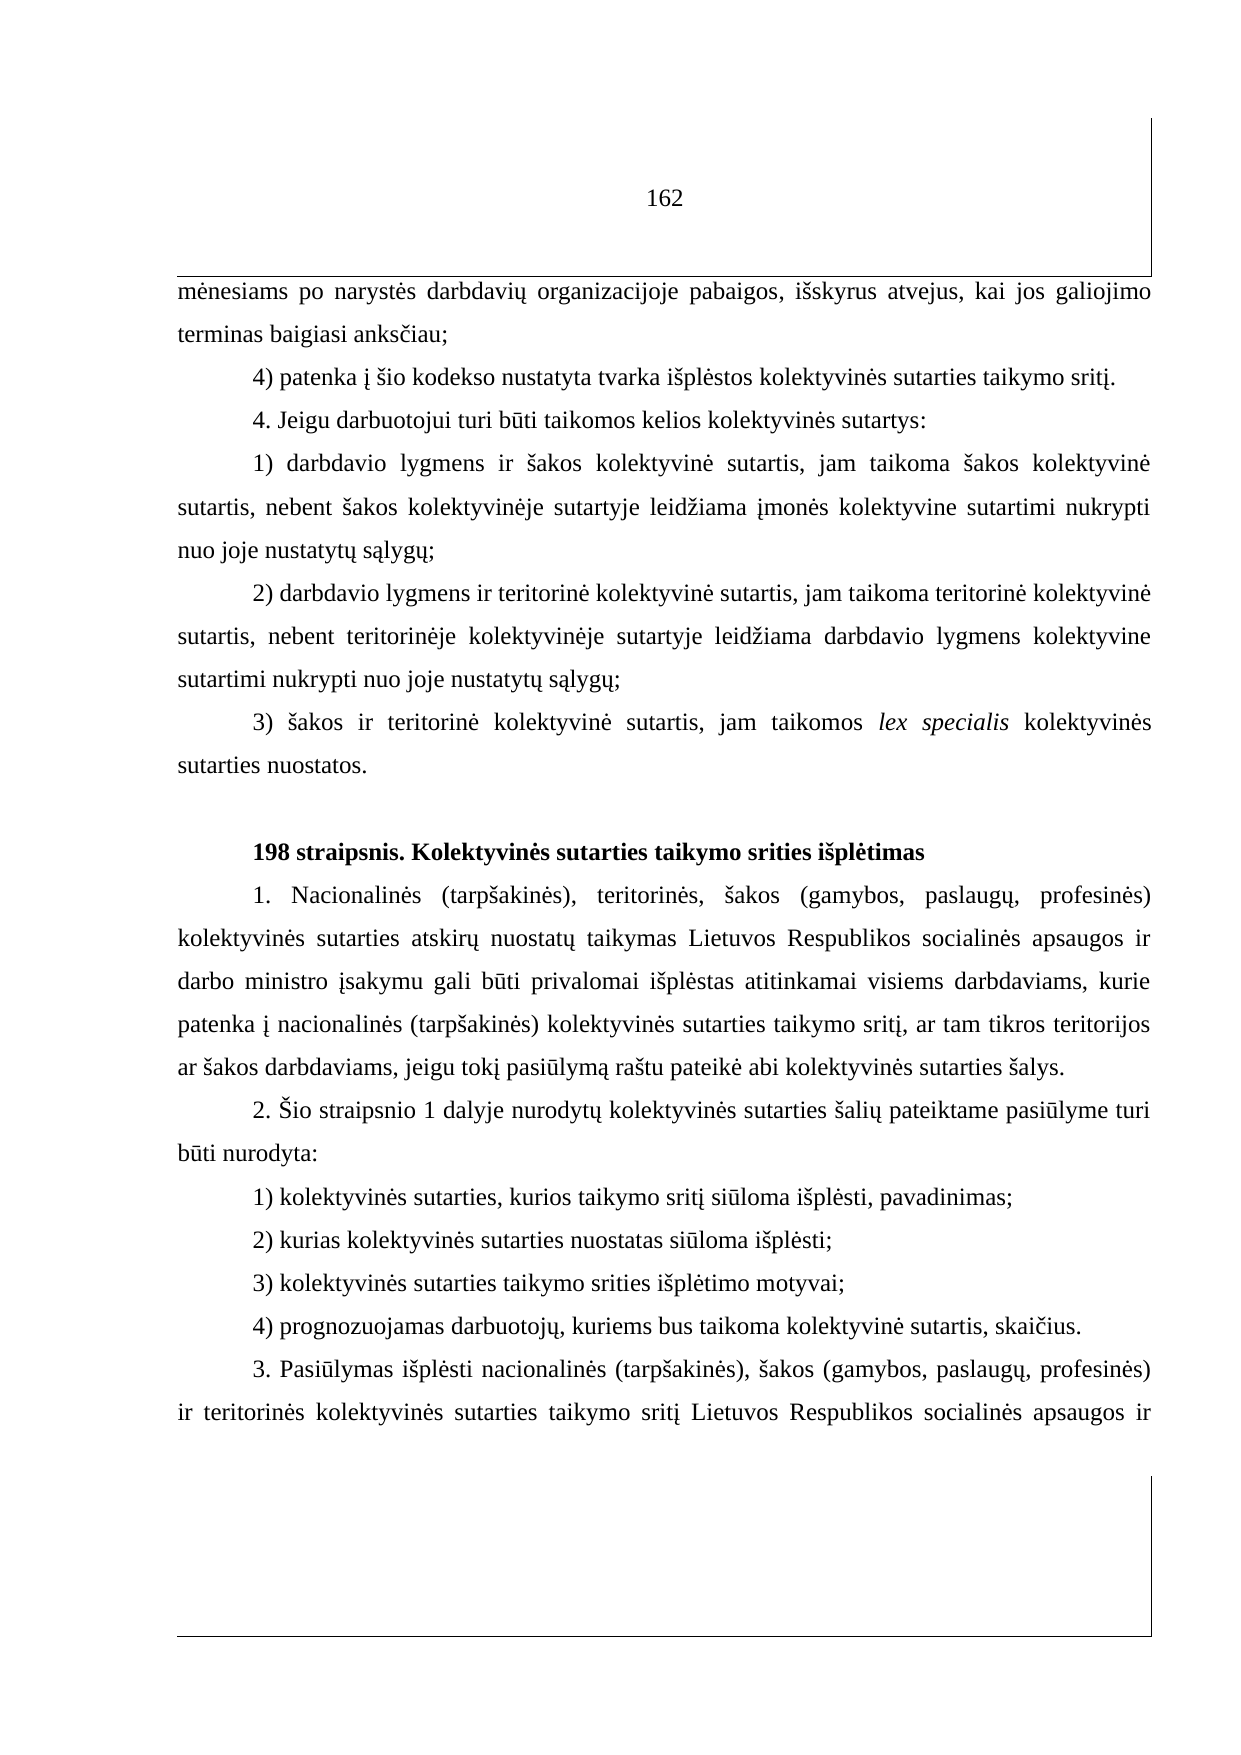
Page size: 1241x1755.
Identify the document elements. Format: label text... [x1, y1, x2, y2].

text 4) patenka į šio kodekso nustatyta tvarka išplėstos kolektyvinės sutarties taikymo sritį. [177, 362, 1152, 391]
text 3) kolektyvinės sutarties taikymo srities išplėtimo motyvai; [177, 1268, 1152, 1297]
text 4) prognozuojamas darbuotojų, kuriems bus taikoma kolektyvinė sutartis, skaičius. [177, 1311, 1152, 1340]
text 198 straipsnis. Kolektyvinės sutarties taikymo srities išplėtimas [177, 837, 1152, 865]
text 3. Pasiūlymas išplėsti nacionalinės (tarpšakinės), šakos (gamybos, paslaugų, profesinės) ir teritorinės kolektyvinės sutarties taikymo sritį Lietuvos Respublikos socialinės apsaugos ir [177, 1354, 1152, 1426]
text 2) darbdavio lygmens ir teritorinė kolektyvinė sutartis, jam taikoma teritorinė kolektyvinė sutartis, nebent teritorinėje kolektyvinėje sutartyje leidžiama darbdavio lygmens kolektyvine sutartimi nukrypti nuo joje nustatytų sąlygų; [177, 578, 1152, 693]
text 2. Šio straipsnio 1 dalyje nurodytų kolektyvinės sutarties šalių pateiktame pasiūlyme turi būti nurodyta: [177, 1095, 1152, 1167]
text 3) šakos ir teritorinė kolektyvinė sutartis, jam taikomos lex specialis kolektyvinės sutarties nuostatos. [177, 707, 1152, 779]
text mėnesiams po narystės darbdavių organizacijoje pabaigos, išskyrus atvejus, kai jos galiojimo terminas baigiasi anksčiau; [177, 276, 1152, 348]
text 4. Jeigu darbuotojui turi būti taikomos kelios kolektyvinės sutartys: [177, 405, 1152, 434]
text 1) kolektyvinės sutarties, kurios taikymo sritį siūloma išplėsti, pavadinimas; [177, 1182, 1152, 1210]
text 2) kurias kolektyvinės sutarties nuostatas siūloma išplėsti; [177, 1225, 1152, 1253]
text 1) darbdavio lygmens ir šakos kolektyvinė sutartis, jam taikoma šakos kolektyvinė sutartis, nebent šakos kolektyvinėje sutartyje leidžiama įmonės kolektyvine sutartimi nukrypti nuo joje nustatytų sąlygų; [177, 448, 1152, 563]
text 1. Nacionalinės (tarpšakinės), teritorinės, šakos (gamybos, paslaugų, profesinės) kolektyvinės sutarties atskirų nuostatų taikymas Lietuvos Respublikos socialinės apsaugos ir darbo ministro įsakymu gali būti privalomai išplėstas atitinkamai visiems darbdaviams, kurie patenka į nacionalinės (tarpšakinės) kolektyvinės sutarties taikymo sritį, ar tam tikros teritorijos ar šakos darbdaviams, jeigu tokį pasiūlymą raštu pateikė abi kolektyvinės sutarties šalys. [177, 880, 1152, 1081]
